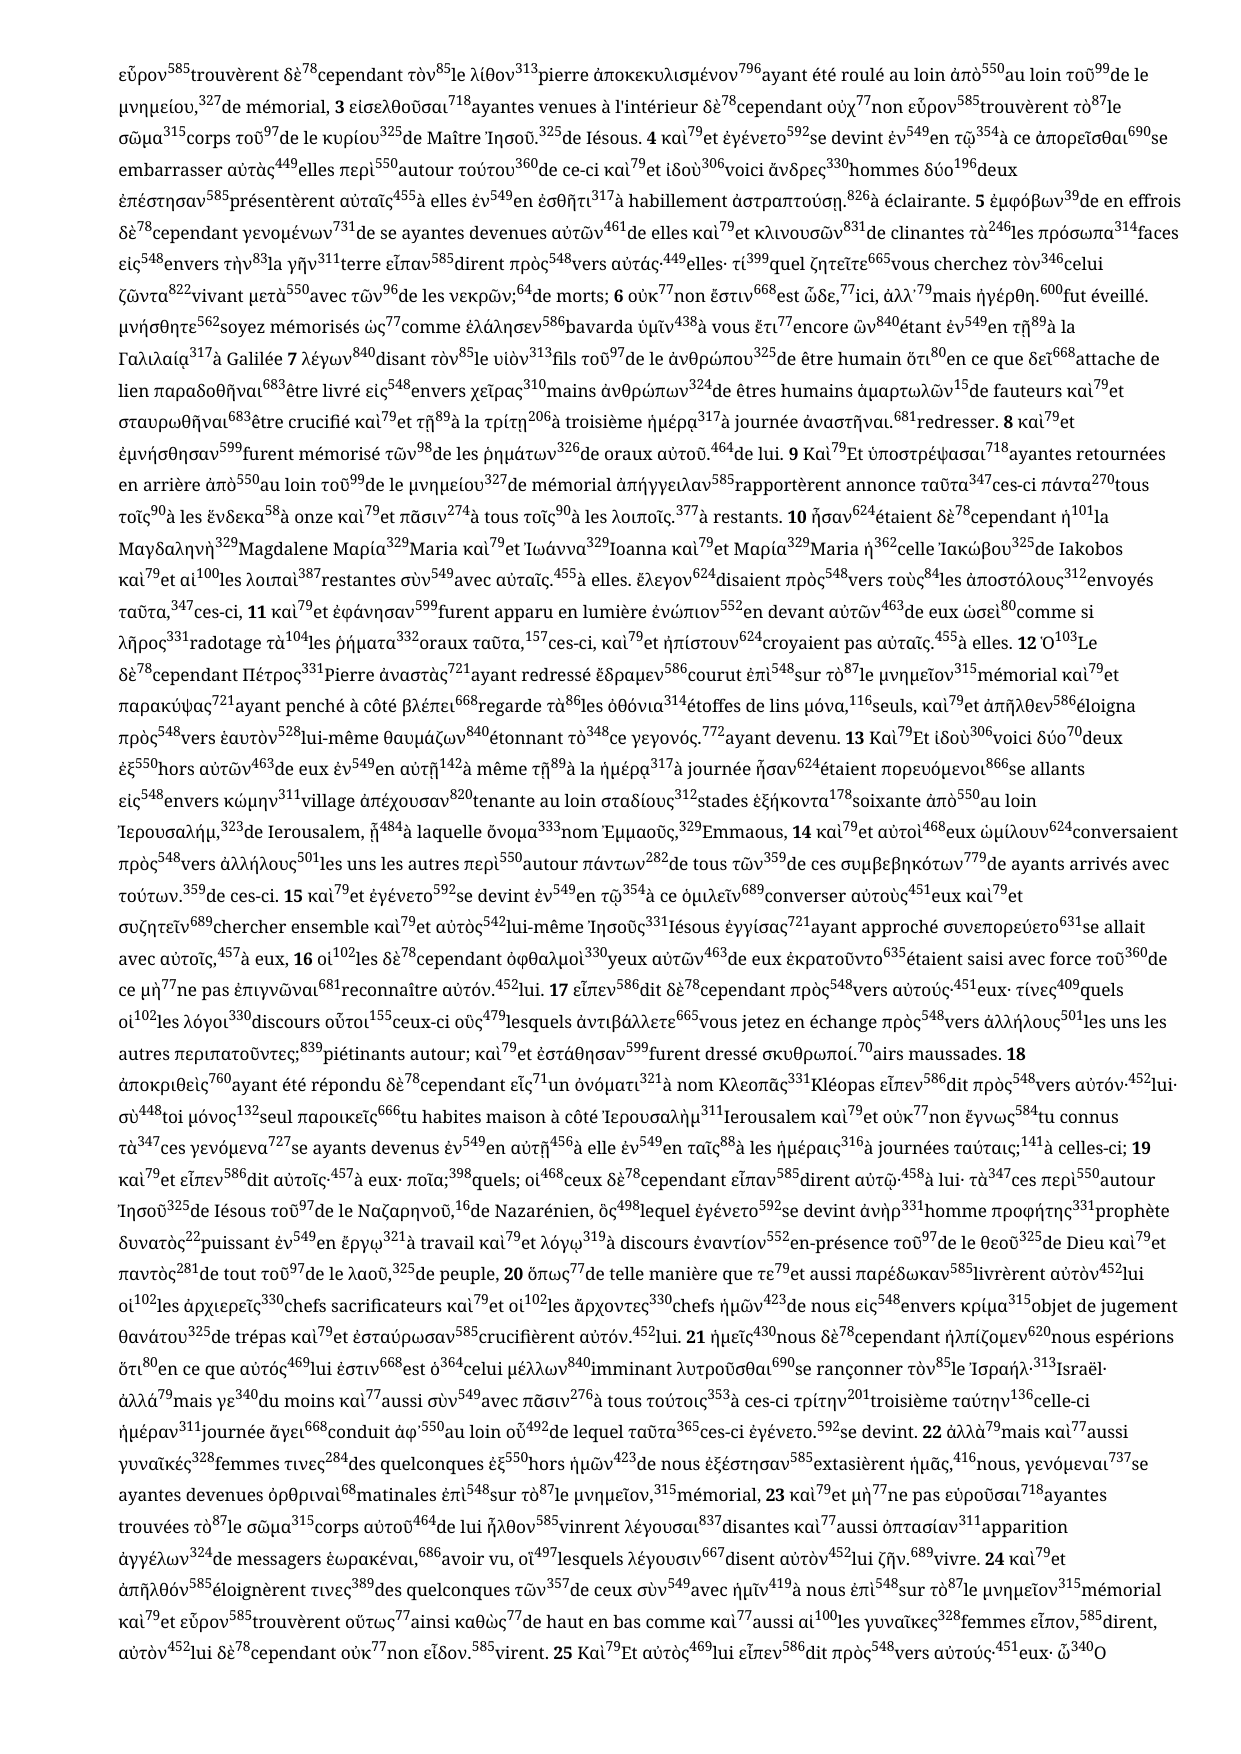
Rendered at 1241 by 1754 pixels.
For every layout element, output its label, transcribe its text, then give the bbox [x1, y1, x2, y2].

text 1 Τῇ89à La δὲ78cependant μιᾷ57à une τῶν98de les σαββάτων326de sabbats ὄρθρου325de aube βαθέως16de profond ἐπὶ548sur τὸ87le μνῆμα315monument ἦλθον585vinrent φέρουσαι837portantes ἃ481lesquels ἡτοίμασαν585préparèrent ἀρώματα.314aromates. 2 εὗρον585trouvèrent δὲ78cependant τὸν85le λίθον313pierre ἀποκεκυλισμένον796ayant été roulé au loin ἀπὸ550au loin τοῦ99de le μνημείου,327de mémorial, 3 εἰσελθοῦσαι718ayantes venues à l'intérieur δὲ78cependant οὐχ77non εὗρον585trouvèrent τὸ87le σῶμα315corps τοῦ97de le κυρίου325de Maître Ἰησοῦ.325de Iésous. 4 καὶ79et ἐγένετο592se devint ἐν549en τῷ354à ce ἀπορεῖσθαι690se embarrasser αὐτὰς449elles περὶ550autour τούτου360de ce-ci καὶ79et ἰδοὺ306voici ἄνδρες330hommes δύο196deux ἐπέστησαν585présentèrent αὐταῖς455à elles ἐν549en ἐσθῆτι317à habillement ἀστραπτούσῃ.826à éclairante. 5 ἐμφόβων39de en effrois δὲ78cependant γενομένων731de se ayantes devenues αὐτῶν461de elles καὶ79et κλινουσῶν831de clinantes τὰ246les πρόσωπα314faces εἰς548envers τὴν83la γῆν311terre εἶπαν585dirent πρὸς548vers αὐτάς·449elles· τί399quel ζητεῖτε665vous cherchez τὸν346celui ζῶντα822vivant μετὰ550avec τῶν96de les νεκρῶν;64de morts; 6 οὐκ77non ἔστιν668est ὧδε,77ici, ἀλλ᾽79mais ἠγέρθη.600fut éveillé. μνήσθητε562soyez mémorisés ὡς77comme ἐλάλησεν586bavarda ὑμῖν438à vous ἔτι77encore ὢν840étant ἐν549en τῇ89à la Γαλιλαίᾳ317à Galilée 7 λέγων840disant τὸν85le υἱὸν313fils τοῦ97de le ἀνθρώπου325de être humain ὅτι80en ce que δεῖ668attache de lien παραδοθῆναι683être livré εἰς548envers χεῖρας310mains ἀνθρώπων324de êtres humains ἁμαρτωλῶν15de fauteurs καὶ79et σταυρωθῆναι683être crucifié καὶ79et τῇ89à la τρίτῃ206à troisième ἡμέρᾳ317à journée ἀναστῆναι.681redresser. 8 καὶ79et ἐμνήσθησαν599furent mémorisé τῶν98de les ῥημάτων326de oraux αὐτοῦ.464de lui. 9 Καὶ79Et ὑποστρέψασαι718ayantes retournées en arrière ἀπὸ550au loin τοῦ99de le μνημείου327de mémorial ἀπήγγειλαν585rapportèrent annonce ταῦτα347ces-ci πάντα270tous τοῖς90à les ἕνδεκα58à onze καὶ79et πᾶσιν274à tous τοῖς90à les λοιποῖς.377à restants. 10 ἦσαν624étaient δὲ78cependant ἡ101la Μαγδαληνὴ329Magdalene Μαρία329Maria καὶ79et Ἰωάννα329Ioanna καὶ79et Μαρία329Maria ἡ362celle Ἰακώβου325de Iakobos καὶ79et αἱ100les λοιπαὶ387restantes σὺν549avec αὐταῖς.455à elles. ἔλεγον624disaient πρὸς548vers τοὺς84les ἀποστόλους312envoyés ταῦτα,347ces-ci, 11 καὶ79et ἐφάνησαν599furent apparu en lumière ἐνώπιον552en devant αὐτῶν463de eux ὡσεὶ80comme si λῆρος331radotage τὰ104les ῥήματα332oraux ταῦτα,157ces-ci, καὶ79et ἠπίστουν624croyaient pas αὐταῖς.455à elles. 12 Ὁ103Le δὲ78cependant Πέτρος331Pierre ἀναστὰς721ayant redressé ἔδραμεν586courut ἐπὶ548sur τὸ87le μνημεῖον315mémorial καὶ79et παρακύψας721ayant penché à côté βλέπει668regarde τὰ86les ὀθόνια314étoffes de lins μόνα,116seuls, καὶ79et ἀπῆλθεν586éloigna πρὸς548vers ἑαυτὸν528lui-même θαυμάζων840étonnant τὸ348ce γεγονός.772ayant devenu. 13 Καὶ79Et ἰδοὺ306voici δύο70deux ἐξ550hors αὐτῶν463de eux ἐν549en αὐτῇ142à même τῇ89à la ἡμέρᾳ317à journée ἦσαν624étaient πορευόμενοι866se allants εἰς548envers κώμην311village ἀπέχουσαν820tenante au loin σταδίους312stades ἑξήκοντα178soixante ἀπὸ550au loin Ἰερουσαλήμ,323de Ierousalem, ᾗ484à laquelle ὄνομα333nom Ἐμμαοῦς,329Emmaous, 14 καὶ79et αὐτοὶ468eux ὡμίλουν624conversaient πρὸς548vers ἀλλήλους501les uns les autres περὶ550autour πάντων282de tous τῶν359de ces συμβεβηκότων779de ayants arrivés avec τούτων.359de ces-ci. 15 καὶ79et ἐγένετο592se devint ἐν549en τῷ354à ce ὁμιλεῖν689converser αὐτοὺς451eux καὶ79et συζητεῖν689chercher ensemble καὶ79et αὐτὸς542lui-même Ἰησοῦς331Iésous ἐγγίσας721ayant approché συνεπορεύετο631se allait avec αὐτοῖς,457à eux, 16 οἱ102les δὲ78cependant ὀφθαλμοὶ330yeux αὐτῶν463de eux ἐκρατοῦντο635étaient saisi avec force τοῦ360de ce μὴ77ne pas ἐπιγνῶναι681reconnaître αὐτόν.452lui. 17 εἶπεν586dit δὲ78cependant πρὸς548vers αὐτούς·451eux· τίνες409quels οἱ102les λόγοι330discours οὗτοι155ceux-ci οὓς479lesquels ἀντιβάλλετε665vous jetez en échange πρὸς548vers ἀλλήλους501les uns les autres περιπατοῦντες;839piétinants autour; καὶ79et ἐστάθησαν599furent dressé σκυθρωποί.70airs maussades. 18 ἀποκριθεὶς760ayant été répondu δὲ78cependant εἷς71un ὀνόματι321à nom Κλεοπᾶς331Kléopas εἶπεν586dit πρὸς548vers αὐτόν·452lui· σὺ448toi μόνος132seul παροικεῖς666tu habites maison à côté Ἰερουσαλὴμ311Ierousalem καὶ79et οὐκ77non ἔγνως584tu connus τὰ347ces γενόμενα727se ayants devenus ἐν549en αὐτῇ456à elle ἐν549en ταῖς88à les ἡμέραις316à journées ταύταις;141à celles-ci; 19 καὶ79et εἶπεν586dit αὐτοῖς·457à eux· ποῖα;398quels; οἱ468ceux δὲ78cependant εἶπαν585dirent αὐτῷ·458à lui· τὰ347ces περὶ550autour Ἰησοῦ325de Iésous τοῦ97de le Ναζαρηνοῦ,16de Nazarénien, ὃς498lequel ἐγένετο592se devint ἀνὴρ331homme προφήτης331prophète δυνατὸς22puissant ἐν549en ἔργῳ321à travail καὶ79et λόγῳ319à discours ἐναντίον552en-présence τοῦ97de le θεοῦ325de Dieu καὶ79et παντὸς281de tout τοῦ97de le λαοῦ,325de peuple, 20 ὅπως77de telle manière que τε79et aussi παρέδωκαν585livrèrent αὐτὸν452lui οἱ102les ἀρχιερεῖς330chefs sacrificateurs καὶ79et οἱ102les ἄρχοντες330chefs ἡμῶν423de nous εἰς548envers κρίμα315objet de jugement θανάτου325de trépas καὶ79et ἐσταύρωσαν585crucifièrent αὐτόν.452lui. 21 ἡμεῖς430nous δὲ78cependant ἠλπίζομεν620nous espérions ὅτι80en ce que αὐτός469lui ἐστιν668est ὁ364celui μέλλων840imminant λυτροῦσθαι690se rançonner τὸν85le Ἰσραήλ·313Israël· ἀλλά79mais γε340du moins καὶ77aussi σὺν549avec πᾶσιν276à tous τούτοις353à ces-ci τρίτην201troisième ταύτην136celle-ci ἡμέραν311journée ἄγει668conduit ἀφ᾽550au loin οὗ492de lequel ταῦτα365ces-ci ἐγένετο.592se devint. 22 ἀλλὰ79mais καὶ77aussi γυναῖκές328femmes τινες284des quelconques ἐξ550hors ἡμῶν423de nous ἐξέστησαν585extasièrent ἡμᾶς,416nous, γενόμεναι737se ayantes devenues ὀρθριναὶ68matinales ἐπὶ548sur τὸ87le μνημεῖον,315mémorial, 23 καὶ79et μὴ77ne pas εὑροῦσαι718ayantes trouvées τὸ87le σῶμα315corps αὐτοῦ464de lui ἦλθον585vinrent λέγουσαι837disantes καὶ77aussi ὀπτασίαν311apparition ἀγγέλων324de messagers ἑωρακέναι,686avoir vu, οἳ497lesquels λέγουσιν667disent αὐτὸν452lui ζῆν.689vivre. 24 καὶ79et ἀπῆλθόν585éloignèrent τινες389des quelconques τῶν357de ceux σὺν549avec ἡμῖν419à nous ἐπὶ548sur τὸ87le μνημεῖον315mémorial καὶ79et εὗρον585trouvèrent οὕτως77ainsi καθὼς77de haut en bas comme καὶ77aussi αἱ100les γυναῖκες328femmes εἶπον,585dirent, αὐτὸν452lui δὲ78cependant οὐκ77non εἶδον.585virent. 25 Καὶ79Et αὐτὸς469lui εἶπεν586dit πρὸς548vers αὐτούς·451eux· ὦ340O ἀνόητοι75inintelligents καὶ79et βραδεῖς75lents τῇ89à la καρδίᾳ317à coeur τοῦ360de ce πιστεύειν689croire ἐπὶ549sur πᾶσιν379à tous οἷς487à lesquels ἐλάλησαν585bavardèrent οἱ102les προφῆται·330prophètes· 26 οὐχὶ340non pas ταῦτα347ces-ci ἔδει625attachait de lien παθεῖν681souffrir τὸν85le χριστὸν313Christ καὶ79et εἰσελθεῖν681venir à l'intérieur εἰς548envers τὴν83la δόξαν311gloire αὐτοῦ;464de lui; 27 καὶ79et ἀρξάμενος740se ayant originé ἀπὸ550au loin Μωϋσέως325de Môusês καὶ79et ἀπὸ550au loin πάντων280de tous τῶν96de les προφητῶν324de prophètes διερμήνευσεν586interpréta en détail αὐτοῖς457à eux ἐν549en πάσαις272à toutes ταῖς88à les γραφαῖς316à graphes τὰ347ces περὶ550autour ἑαυτοῦ.537de lui-même. 28 Καὶ79Et ἤγγισαν585approchèrent εἰς548envers τὴν83la κώμην311village οὗ77où ἐπορεύοντο,630se allaient, καὶ79et αὐτὸς469lui προσεποιήσατο592se fit auprès πορρώτερον77plus loin devant πορεύεσθαι.690se aller. 29 καὶ79et παρεβιάσαντο591se furent violent auprès αὐτὸν452lui λέγοντες·839disants· μεῖνον554reste μεθ᾽550avec ἡμῶν,423de nous, ὅτι80en ce que πρὸς548vers ἑσπέραν311soirée ἐστὶν668est καὶ79et κέκλικεν642a cliné ἤδη77déjà ἡ101la ἡμέρα.329journée. καὶ79et εἰσῆλθεν586vint à l'intérieur τοῦ360de ce μεῖναι681rester σὺν549avec αὐτοῖς.457à eux. 30 καὶ79et ἐγένετο592se devint ἐν549en τῷ354à ce κατακλιθῆναι683être cliné de haut en bas αὐτὸν452lui μετ᾽550avec αὐτῶν463de eux λαβὼν721ayant pris τὸν85le ἄρτον313pain εὐλόγησεν586élogia καὶ79et κλάσας721ayant cassé ἐπεδίδου625donnait de surcroît αὐτοῖς,457à eux, 31 αὐτῶν463de eux δὲ78cependant διηνοίχθησαν599furent entrouvert οἱ102les ὀφθαλμοὶ330yeux καὶ79et ἐπέγνωσαν585reconnurent αὐτόν·452lui· καὶ79et αὐτὸς469lui ἄφαντος47disparaissant ἐγένετο592se devint ἀπ᾽550au loin αὐτῶν.463de eux. 32 καὶ79et εἶπαν585dirent πρὸς548vers ἀλλήλους·501les uns les autres· οὐχὶ340non pas ἡ101la καρδία329coeur ἡμῶν423de nous καιομένη889étante allumée ἦν625était [ἐν549[en ἡμῖν]419à nous] ὡς80comme ἐλάλει625bavardait ἡμῖν419à nous ἐν549en τῇ89à la ὁδῷ,317à chemin, ὡς80comme διήνοιγεν625entrouvrait ἡμῖν419à nous τὰς82les γραφάς;310graphes; 33 Καὶ79Et ἀναστάντες720ayants redressés αὐτῇ142à même τῇ89à la ὥρᾳ317à heure ὑπέστρεψαν585retournèrent en arrière εἰς548envers Ἰερουσαλὴμ311Ierousalem καὶ79et εὗρον585trouvèrent ἠθροισμένους795ayants étés réunis τοὺς84les ἕνδεκα52onze καὶ79et τοὺς345ceux σὺν549avec αὐτοῖς,457à eux, 34 λέγοντας821disants ὅτι80en ce que ὄντως77réellement ἠγέρθη600fut éveillé ὁ103le κύριος331Maître καὶ79et ὤφθη600fut vu Σίμωνι.319à Simon. 35 καὶ79et αὐτοὶ468eux ἐξηγοῦντο630se racontaient τὰ347ces ἐν549en τῇ89à la ὁδῷ317à chemin καὶ79et ὡς77comme ἐγνώσθη600fut connu αὐτοῖς457à eux ἐν549en τῇ89à la κλάσει317à cassure τοῦ97de le ἄρτου.325de pain. 36 Ταῦτα347Ces-ci δὲ78cependant αὐτῶν463de eux λαλούντων833de bavardants αὐτὸς542lui-même ἔστη586dressa ἐν549en μέσῳ61à au milieu αὐτῶν463de eux καὶ79et λέγει668dit αὐτοῖς·457à eux· εἰρήνη329paix ὑμῖν.438à vous. 37 πτοηθέντες759ayants étés terrifiés δὲ78cependant καὶ79et ἔμφοβοι46en effrois γενόμενοι739se ayants devenus ἐδόκουν624estimaient πνεῦμα315souffle θεωρεῖν.689observer. 38 καὶ79et εἶπεν586dit αὐτοῖς·457à eux· τί399quel τεταραγμένοι812ayants étés troublés ἐστὲ665vous êtes καὶ79et διὰ548par le fait de τί399quel διαλογισμοὶ330calculs au-travers ἀναβαίνουσιν667montent ἐν549en τῇ89à la καρδίᾳ317à coeur ὑμῶν;441de vous; 39 ἴδετε553voyez τὰς82les χεῖράς310mains μου424de moi καὶ79et τοὺς84les πόδας312pieds μου424de moi ὅτι80en ce que ἐγώ431moi εἰμι664je suis αὐτός·469lui· ψηλαφήσατέ553palpez με417moi καὶ79et ἴδετε,553voyez, ὅτι80en ce que πνεῦμα333souffle σάρκα311chair καὶ79et ὀστέα314os οὐκ77non ἔχει668a καθὼς77de haut en bas comme ἐμὲ417moi θεωρεῖτε665vous observez ἔχοντα.822ayant. 40 καὶ79et τοῦτο348ce-ci εἰπὼν721ayant dit ἔδειξεν586montra αὐτοῖς457à eux τὰς242les χεῖρας310mains καὶ79et τοὺς244les πόδας.312pieds. 41 ἔτι77encore δὲ78cependant ἀπιστούντων833de croyants pas αὐτῶν463de eux ἀπὸ550au loin τῆς95de la χαρᾶς323de joie καὶ79et θαυμαζόντων833de étonnants εἶπεν586dit αὐτοῖς·457à eux· ἔχετέ665vous avez τι271un quelconque βρώσιμον55consommable ἐνθάδε;77ici-même; 42 οἱ468ceux δὲ78cependant ἐπέδωκαν585donnèrent de surcroît αὐτῷ458à lui ἰχθύος325de poisson ὀπτοῦ16de grillé μέρος·315part· 43 καὶ79et λαβὼν721ayant pris ἐνώπιον552en devant αὐτῶν463de eux ἔφαγεν.586mangea. 44 Εἶπεν586Dit δὲ78cependant πρὸς548vers αὐτούς·451eux· οὗτοι363ceux-ci οἱ102les λόγοι330discours μου424de moi οὓς479lesquels ἐλάλησα582je bavardai πρὸς548vers ὑμᾶς436vous ἔτι77encore ὢν840étant σὺν549avec ὑμῖν,438à vous, ὅτι80en ce que δεῖ668attache de lien πληρωθῆναι683être fait plénitude πάντα270tous τὰ347ces γεγραμμένα797ayants étés graphés ἐν549en τῷ91à le νόμῳ319à loi Μωϋσέως325de Môusês καὶ79et τοῖς90à les προφήταις318à prophètes καὶ79et ψαλμοῖς318à psaumes περὶ550autour ἐμοῦ.424de moi. 45 τότε77alors διήνοιξεν586entrouvrit αὐτῶν463de eux τὸν85le νοῦν313intellect τοῦ360de ce συνιέναι689comprendre τὰς82les γραφάς·310graphes· 46 καὶ79et εἶπεν586dit αὐτοῖς457à eux ὅτι80en ce que οὕτως77ainsi γέγραπται654a été graphé παθεῖν681souffrir τὸν85le χριστὸν313Christ καὶ79et ἀναστῆναι681redresser ἐκ550hors νεκρῶν64de morts τῇ89à la τρίτῃ206à troisième ἡμέρᾳ,317à journée, 47 καὶ79et κηρυχθῆναι683être annoncé ἐπὶ549sur τῷ93à le ὀνόματι321à nom αὐτοῦ464de lui μετάνοιαν311transintelligence εἰς548envers ἄφεσιν311abandon ἁμαρτιῶν322de fautes εἰς548envers πάντα270tous τὰ86les ἔθνη.314ethnies. ἀρξάμενοι739se ayants originés ἀπὸ550au loin Ἰερουσαλὴμ323de Ierousalem 48 ὑμεῖς447vous μάρτυρες330témoins τούτων.359de ces-ci. 49 καὶ79et [ἰδοὺ]306[voici] ἐγὼ431moi ἀποστέλλω664j'envoie τὴν83la ἐπαγγελίαν311promesse τοῦ97de le πατρός325de père μου424de moi ἐφ᾽548sur ὑμᾶς·436vous· ὑμεῖς447vous δὲ78cependant καθίσατε553asseyez ἐν549en τῇ89à la πόλει317à cité ἕως80jusqu'à ce que οὗ494de lequel ἐνδύσησθε902que vous vous envêtiez ἐξ550hors ὕψους327de hauteur δύναμιν.311puissance. 50 Ἐξήγαγεν586Conduisit dehors δὲ78cependant αὐτοὺς451eux [ἔξω]77[au-dehors] ἕως551jusqu'à ce que πρὸς548vers Βηθανίαν,311Béthanie, καὶ79et ἐπάρας721ayant surélevé τὰς82les χεῖρας310mains αὐτοῦ464de lui εὐλόγησεν586élogia αὐτούς.451eux. 51 καὶ79et ἐγένετο592se devint ἐν549en τῷ354à ce εὐλογεῖν689élogier αὐτὸν452lui αὐτοὺς451eux διέστη586dressa à travers ἀπ᾽550au loin αὐτῶν463de eux καὶ79et ἀνεφέρετο636était porté de bas en haut εἰς548envers τὸν85le οὐρανόν.313ciel. 52 Καὶ79Et αὐτοὶ468eux προσκυνήσαντες720ayants prosternés vers αὐτὸν452lui ὑπέστρεψαν585retournèrent en arrière εἰς548envers Ἰερουσαλὴμ311Ierousalem μετὰ550avec χαρᾶς323de joie μεγάλης14de grande 53 καὶ79et ἦσαν624étaient διὰ550par παντὸς386de tout ἐν549en τῷ93à le ἱερῷ321à sanctuaire εὐλογοῦντες839élogiants τὸν85le θεόν.313Dieu. [118, 59, 1181, 1665]
